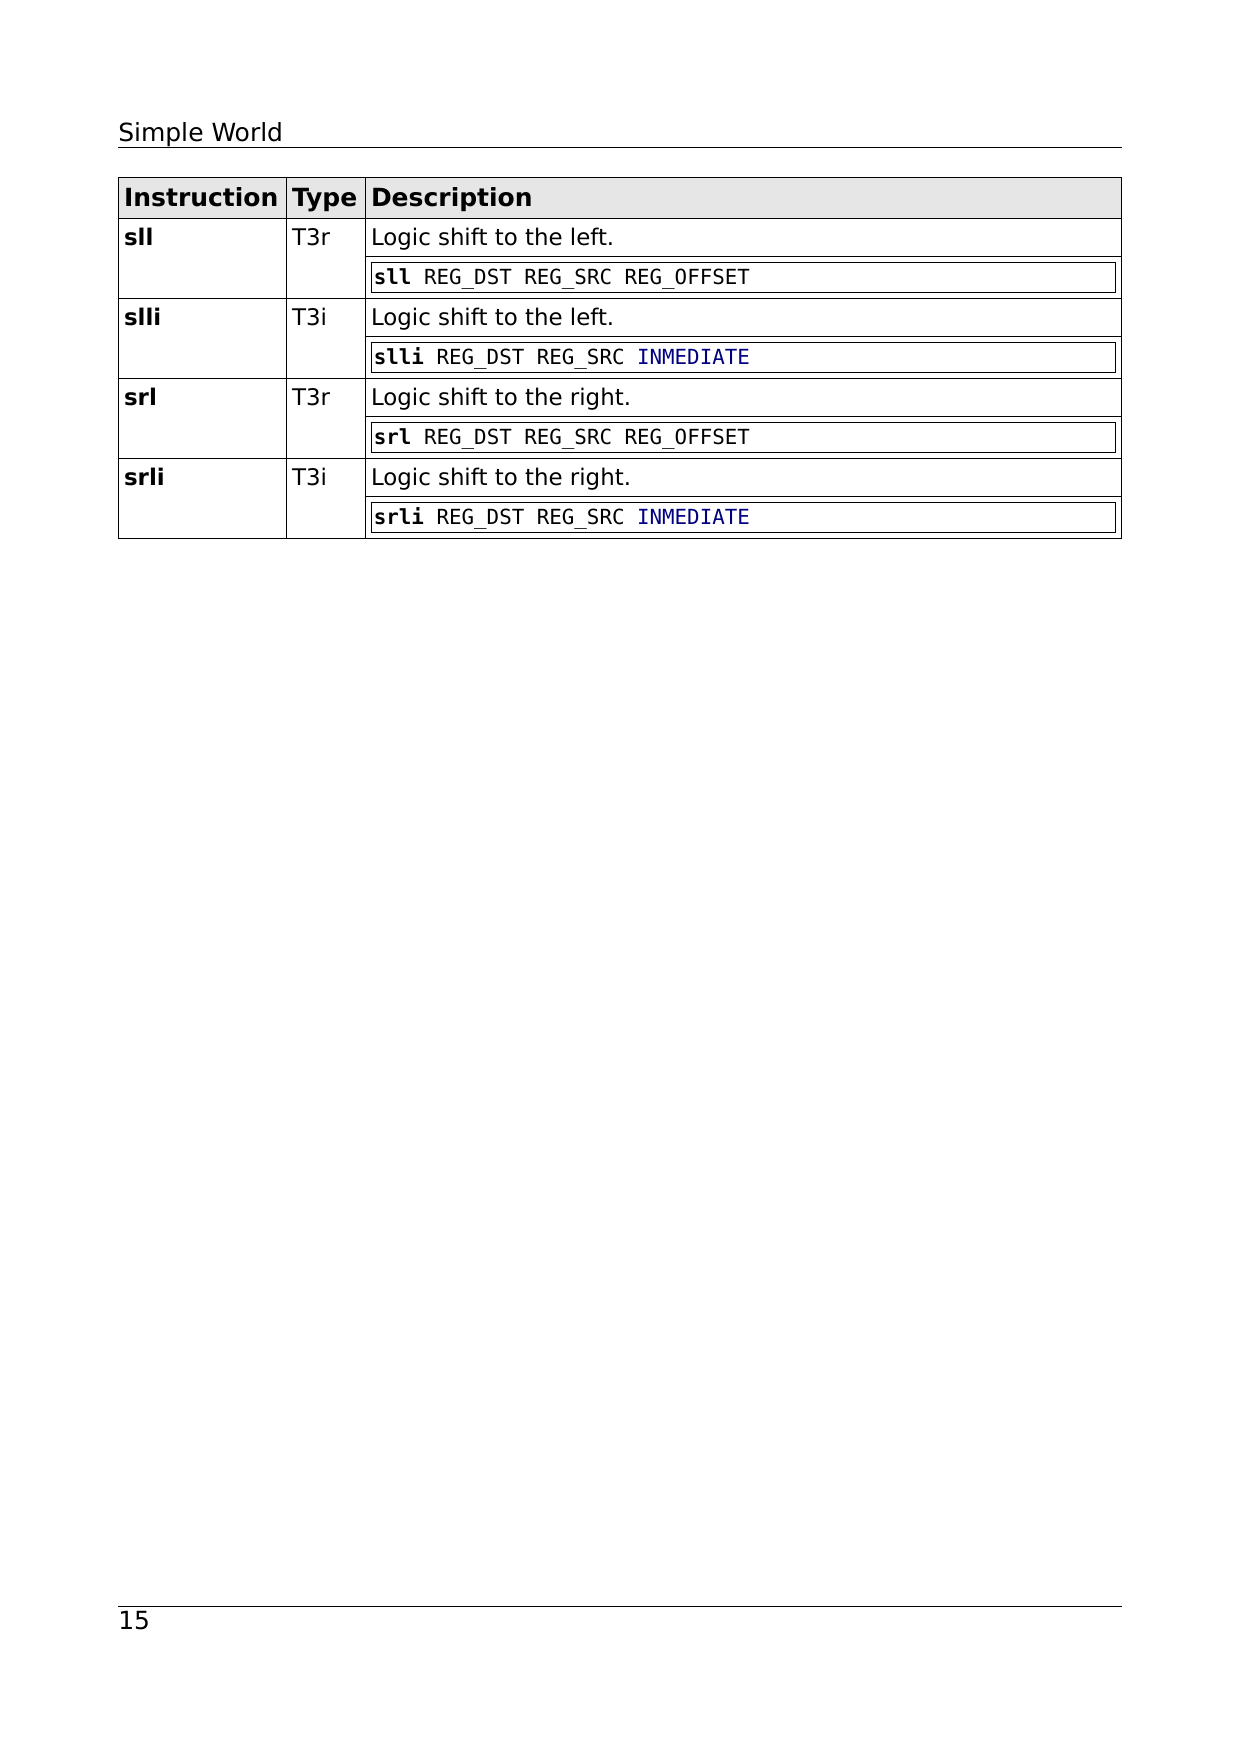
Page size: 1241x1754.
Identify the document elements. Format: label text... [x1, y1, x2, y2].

table_cell srli [119, 459, 286, 538]
table_header Instruction [119, 178, 286, 218]
table_cell slli REG_DST REG_SRC INMEDIATE [366, 337, 1121, 378]
table_header Logic shift to the left. [366, 219, 1121, 256]
table_header Description [366, 178, 1121, 218]
table_header Logic shift to the left. [366, 299, 1121, 336]
table_cell T3i [287, 299, 365, 378]
table_cell srl [119, 379, 286, 458]
table_cell srl REG_DST REG_SRC REG_OFFSET [366, 417, 1121, 458]
table_cell T3r [287, 379, 365, 458]
table_cell slli [119, 299, 286, 378]
table_header Logic shift to the right. [366, 459, 1121, 496]
table_header Type [287, 178, 365, 218]
table_cell T3r [287, 219, 365, 298]
table_cell T3i [287, 459, 365, 538]
table_header Logic shift to the right. [366, 379, 1121, 416]
table_cell sll [119, 219, 286, 298]
table_cell sll REG_DST REG_SRC REG_OFFSET [366, 257, 1121, 298]
table_cell srli REG_DST REG_SRC INMEDIATE [366, 497, 1121, 538]
